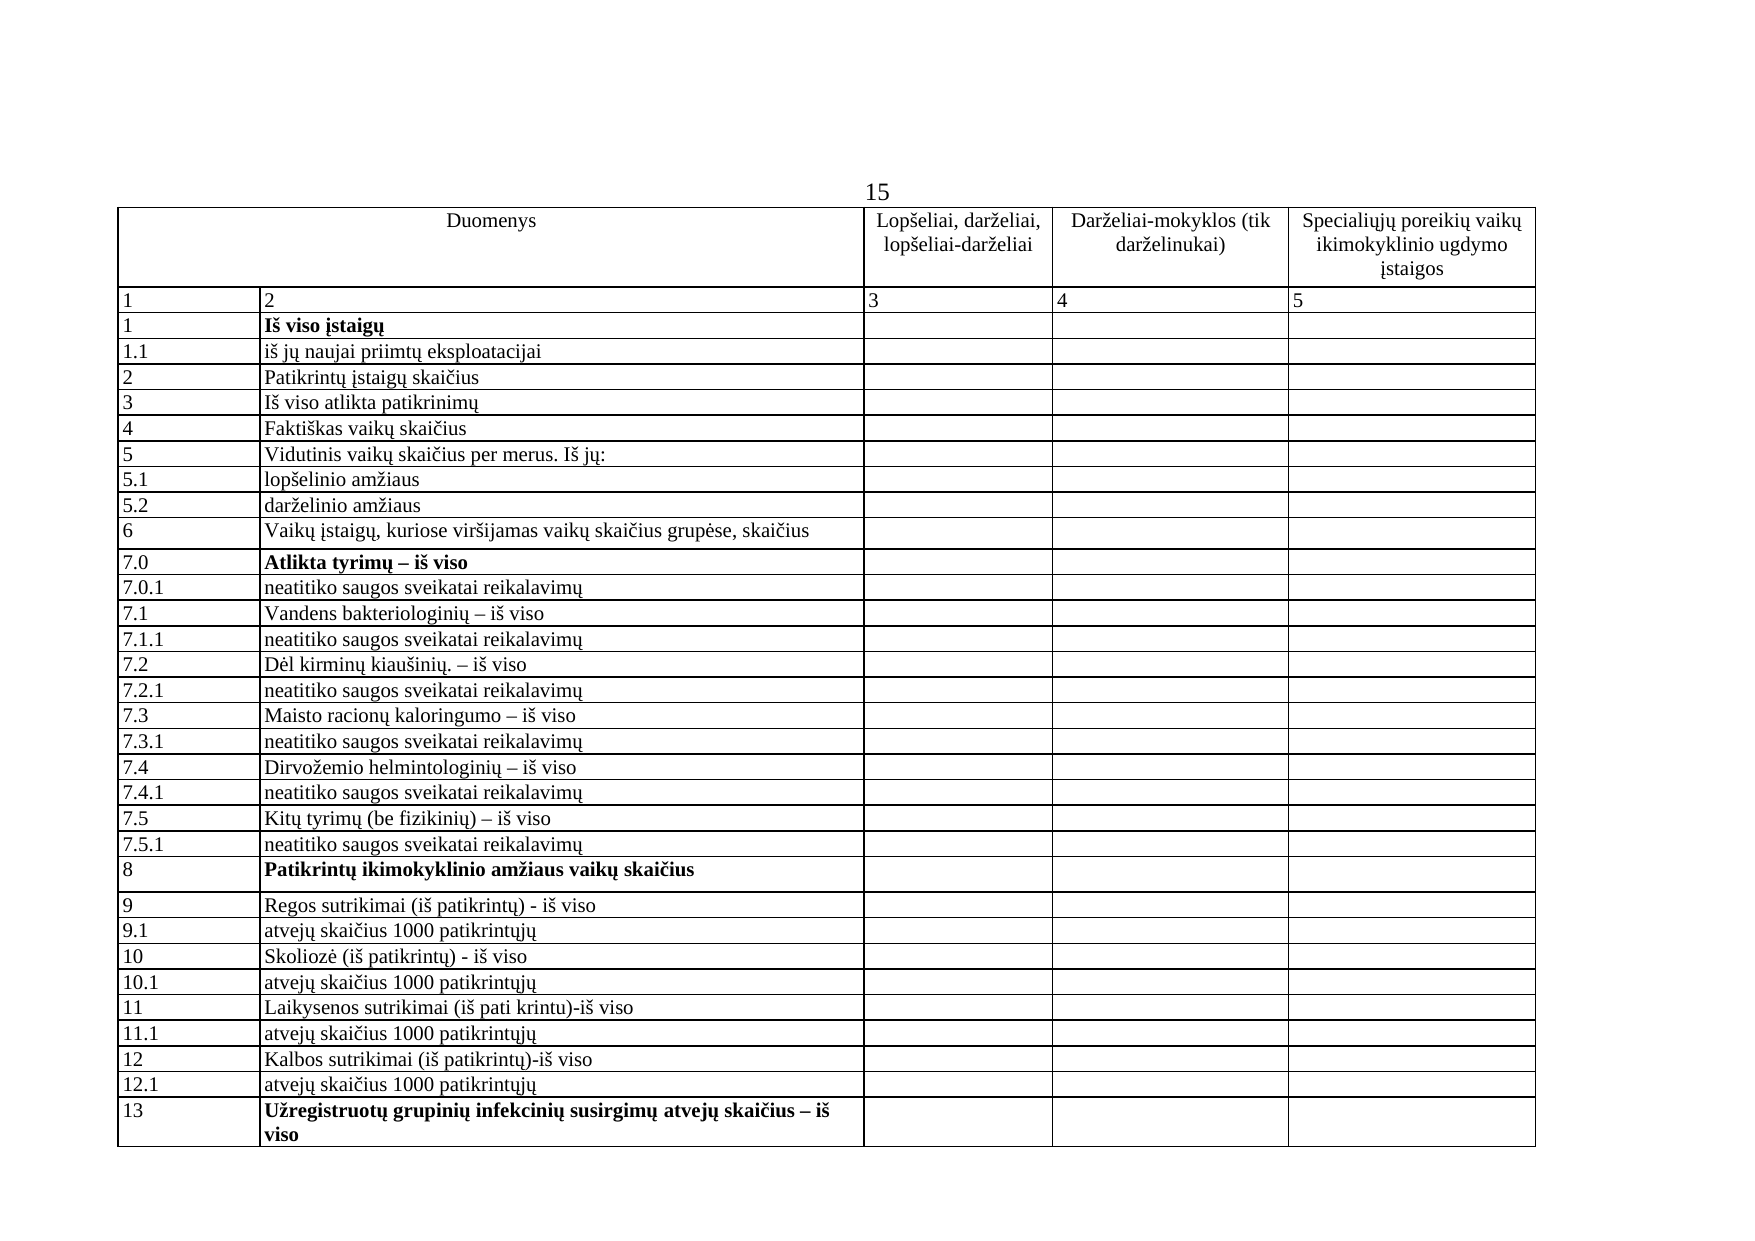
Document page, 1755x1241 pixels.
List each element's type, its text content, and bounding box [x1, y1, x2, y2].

table_cell [1053, 729, 1057, 753]
table_cell [1531, 832, 1535, 856]
table_cell [1048, 995, 1052, 1019]
table_cell [1048, 550, 1052, 574]
table_cell [1048, 755, 1052, 779]
table_cell [1531, 678, 1535, 702]
table_cell [1289, 601, 1293, 625]
table_cell [1053, 339, 1057, 363]
table_cell [1284, 703, 1288, 727]
table_cell [1053, 416, 1057, 440]
table_header Duomenys [119, 208, 863, 286]
table_cell [1053, 857, 1288, 891]
table_cell [1289, 1021, 1293, 1045]
table_cell [1284, 365, 1288, 389]
table_cell [1289, 857, 1535, 891]
table_cell [1289, 678, 1293, 702]
table_cell [1531, 806, 1535, 830]
table_cell [1289, 1098, 1535, 1146]
table_cell [1289, 365, 1293, 389]
table_cell [1284, 390, 1288, 414]
table_cell [1053, 313, 1057, 337]
table_cell [1048, 601, 1052, 625]
table_cell [1048, 1047, 1052, 1071]
table_cell [1531, 467, 1535, 491]
table_cell [1289, 832, 1293, 856]
table_cell [1048, 652, 1052, 676]
table_cell [1284, 995, 1288, 1019]
table_cell [1531, 652, 1535, 676]
table_cell [865, 1098, 1052, 1146]
table_cell [1284, 339, 1288, 363]
table_cell [1284, 575, 1288, 599]
table_cell [1048, 806, 1052, 830]
table_cell [1289, 893, 1293, 917]
table_cell [1053, 918, 1057, 942]
table_cell [1048, 442, 1052, 466]
table_cell [1053, 755, 1057, 779]
table_cell [1284, 416, 1288, 440]
table_cell [1531, 493, 1535, 517]
table_cell [1053, 467, 1057, 491]
table_cell [1531, 729, 1535, 753]
table_cell [1531, 442, 1535, 466]
table_cell [1048, 970, 1052, 994]
table_cell [1531, 575, 1535, 599]
table_cell [1289, 806, 1293, 830]
table_cell [1053, 518, 1288, 548]
table_cell [1289, 518, 1535, 548]
table_cell [1048, 313, 1052, 337]
table_cell [1053, 995, 1057, 1019]
table_cell [1531, 703, 1535, 727]
table_cell [1531, 416, 1535, 440]
table_cell [1284, 893, 1288, 917]
table_cell [1289, 755, 1293, 779]
table_cell [865, 857, 1052, 891]
table_cell [1289, 995, 1293, 1019]
table_cell [1048, 416, 1052, 440]
table_cell [1284, 944, 1288, 968]
table_cell [1048, 1021, 1052, 1045]
table_cell [1289, 627, 1293, 651]
table_cell [1048, 780, 1052, 804]
table_cell [1289, 493, 1293, 517]
table_cell [1053, 703, 1057, 727]
table_cell [1284, 652, 1288, 676]
table_cell [1531, 1047, 1535, 1071]
table_cell [1053, 601, 1057, 625]
table_cell [1053, 390, 1057, 414]
table_cell [1048, 365, 1052, 389]
table_header Darželiai-mokyklos (tik darželinukai) [1053, 208, 1288, 286]
table_cell 8 [119, 857, 259, 891]
table_cell [1531, 755, 1535, 779]
table_cell [1053, 780, 1057, 804]
table_cell [1053, 944, 1057, 968]
table_cell [1284, 918, 1288, 942]
table_cell [1053, 1072, 1057, 1096]
table_cell [1284, 1021, 1288, 1045]
table_cell [1284, 493, 1288, 517]
table_cell [1053, 678, 1057, 702]
table_cell [1048, 832, 1052, 856]
table_cell [1048, 729, 1052, 753]
table_cell [1053, 550, 1057, 574]
table_cell [1284, 550, 1288, 574]
table_cell [1048, 339, 1052, 363]
table_cell [1284, 832, 1288, 856]
table_cell [1289, 1072, 1293, 1096]
table_cell [1053, 493, 1057, 517]
table_cell [1531, 918, 1535, 942]
table_cell [1053, 832, 1057, 856]
table_cell [1289, 467, 1293, 491]
table_cell [1289, 390, 1293, 414]
table_cell [1284, 627, 1288, 651]
table_cell [1048, 493, 1052, 517]
table_cell [1531, 970, 1535, 994]
table_cell [1531, 339, 1535, 363]
table_cell [1289, 339, 1293, 363]
table_cell [1284, 678, 1288, 702]
table_cell [1053, 1098, 1288, 1146]
table_cell [1531, 944, 1535, 968]
table_cell [1284, 601, 1288, 625]
table_cell [1531, 627, 1535, 651]
table_cell [1289, 550, 1293, 574]
table_cell [1053, 1021, 1057, 1045]
table_cell [1053, 442, 1057, 466]
table_cell 5 [1531, 288, 1535, 312]
table_cell [1053, 575, 1057, 599]
table_cell [1048, 390, 1052, 414]
table_cell [1284, 442, 1288, 466]
table_cell [865, 518, 1052, 548]
table_cell [1284, 806, 1288, 830]
table_cell [1053, 893, 1057, 917]
table_cell [1284, 1047, 1288, 1071]
table_cell [1289, 970, 1293, 994]
table_cell [1048, 918, 1052, 942]
table_cell [1289, 729, 1293, 753]
table_cell [1531, 313, 1535, 337]
table_cell [1531, 995, 1535, 1019]
table_cell [1048, 575, 1052, 599]
table_cell [1048, 944, 1052, 968]
table_cell [1289, 703, 1293, 727]
table_cell [1284, 755, 1288, 779]
table_cell [1048, 467, 1052, 491]
table_header Specialiųjų poreikių vaikų ikimokyklinio ugdymo įstaigos [1289, 208, 1535, 286]
table_cell [1289, 944, 1293, 968]
table_cell [1284, 729, 1288, 753]
table_cell [1531, 780, 1535, 804]
table_cell [1053, 806, 1057, 830]
table_cell 6 [119, 518, 259, 548]
table_cell [1531, 893, 1535, 917]
table_cell [1048, 627, 1052, 651]
table_cell [1284, 467, 1288, 491]
table_cell 4 [1284, 288, 1288, 312]
table_cell 5 [1289, 288, 1293, 312]
table_cell [1289, 442, 1293, 466]
table_cell [1053, 365, 1057, 389]
table_cell [1289, 652, 1293, 676]
table_header Lopšeliai, darželiai, lopšeliai-darželiai [865, 208, 1052, 286]
table_cell [1053, 627, 1057, 651]
table_cell [1289, 780, 1293, 804]
table_cell [1053, 652, 1057, 676]
table_cell [1053, 1047, 1057, 1071]
table_cell [1289, 918, 1293, 942]
table_cell [1289, 416, 1293, 440]
table_cell [1531, 1021, 1535, 1045]
table_cell [1531, 365, 1535, 389]
table_cell [1531, 1072, 1535, 1096]
table_cell Patikrintų ikimokyklinio amžiaus vaikų skaičius [261, 857, 863, 891]
table_cell [1284, 313, 1288, 337]
table_cell [1531, 601, 1535, 625]
table_cell [1284, 780, 1288, 804]
table_cell [1284, 970, 1288, 994]
table_cell [1048, 893, 1052, 917]
table_cell 13 [119, 1098, 259, 1146]
table_cell [1048, 678, 1052, 702]
table_cell 4 [1053, 288, 1057, 312]
table_cell [1053, 970, 1057, 994]
table_cell 3 [1048, 288, 1052, 312]
table_cell Vaikų įstaigų, kuriose viršijamas vaikų skaičius grupėse, skaičius [261, 518, 863, 548]
table_cell [1048, 703, 1052, 727]
table_cell [1289, 575, 1293, 599]
table_cell [1531, 550, 1535, 574]
table_cell [1289, 313, 1293, 337]
table_cell [1284, 1072, 1288, 1096]
table_cell [1048, 1072, 1052, 1096]
table_cell [1289, 1047, 1293, 1071]
table_cell [1531, 390, 1535, 414]
